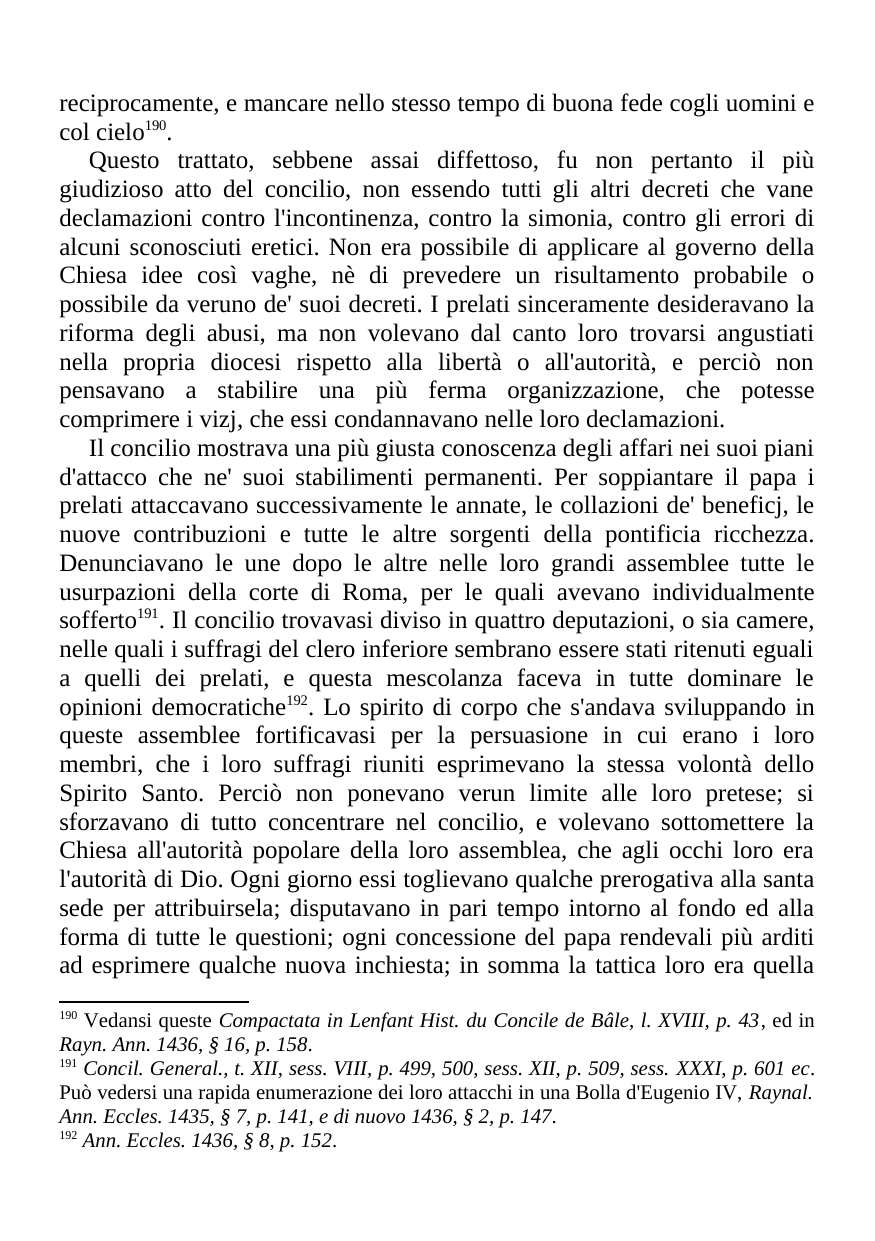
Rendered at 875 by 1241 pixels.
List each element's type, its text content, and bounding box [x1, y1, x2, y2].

text Concil. General., t. XII, sess. VIII, p. 499, 500, sess. XII, p. 509, sess. XXXI, p. 601 ec. Può vedersi una rapida enumerazione dei loro attacchi in una Bolla d'Eugenio IV, Raynal. Ann. Eccles. 1435, § 7, p. 141, e di nuovo 1436, § 2, p. 147. [59, 1056, 815, 1128]
text Il concilio mostrava una più giusta conoscenza degli affari nei suoi piani d'attacco che ne' suoi stabilimenti permanenti. Per soppiantare il papa i prelati attaccavano successivamente le annate, le collazioni de' beneficj, le nuove contribuzioni e tutte le altre sorgenti della pontificia ricchezza. Denunciavano le une dopo le altre nelle loro grandi assemblee tutte le usurpazioni della corte di Roma, per le quali avevano individualmente sofferto. Il concilio trovavasi diviso in quattro deputazioni, o sia camere, nelle quali i suffragi del clero inferiore sembrano essere stati ritenuti eguali a quelli dei prelati, e questa mescolanza faceva in tutte dominare le opinioni democratiche. Lo spirito di corpo che s'andava sviluppando in queste assemblee fortificavasi per la persuasione in cui erano i loro membri, che i loro suffragi riuniti esprimevano la stessa volontà dello Spirito Santo. Perciò non ponevano verun limite alle loro pretese; si sforzavano di tutto concentrare nel concilio, e volevano sottomettere la Chiesa all'autorità popolare della loro assemblea, che agli occhi loro era l'autorità di Dio. Ogni giorno essi toglievano qualche prerogativa alla santa sede per attribuirsela; disputavano in pari tempo intorno al fondo ed alla forma di tutte le questioni; ogni concessione del papa rendevali più arditi ad esprimere qualche nuova inchiesta; in somma la tattica loro era quella [59, 433, 815, 979]
text reciprocamente, e mancare nello stesso tempo di buona fede cogli uomini e col cielo. [59, 88, 815, 145]
text Questo trattato, sebbene assai diffettoso, fu non pertanto il più giudizioso atto del concilio, non essendo tutti gli altri decreti che vane declamazioni contro l'incontinenza, contro la simonia, contro gli errori di alcuni sconosciuti eretici. Non era possibile di applicare al governo della Chiesa idee così vaghe, nè di prevedere un risultamento probabile o possibile da veruno de' suoi decreti. I prelati sinceramente desideravano la riforma degli abusi, ma non volevano dal canto loro trovarsi angustiati nella propria diocesi rispetto alla libertà o all'autorità, e perciò non pensavano a stabilire una più ferma organizzazione, che potesse comprimere i vizj, che essi condannavano nelle loro declamazioni. [59, 145, 815, 433]
text Vedansi queste Compactata in Lenfant Hist. du Concile de Bâle, l. XVIII, p. 43, ed in Rayn. Ann. 1436, § 16, p. 158. [59, 1008, 815, 1056]
text Ann. Eccles. 1436, § 8, p. 152. [59, 1128, 815, 1152]
